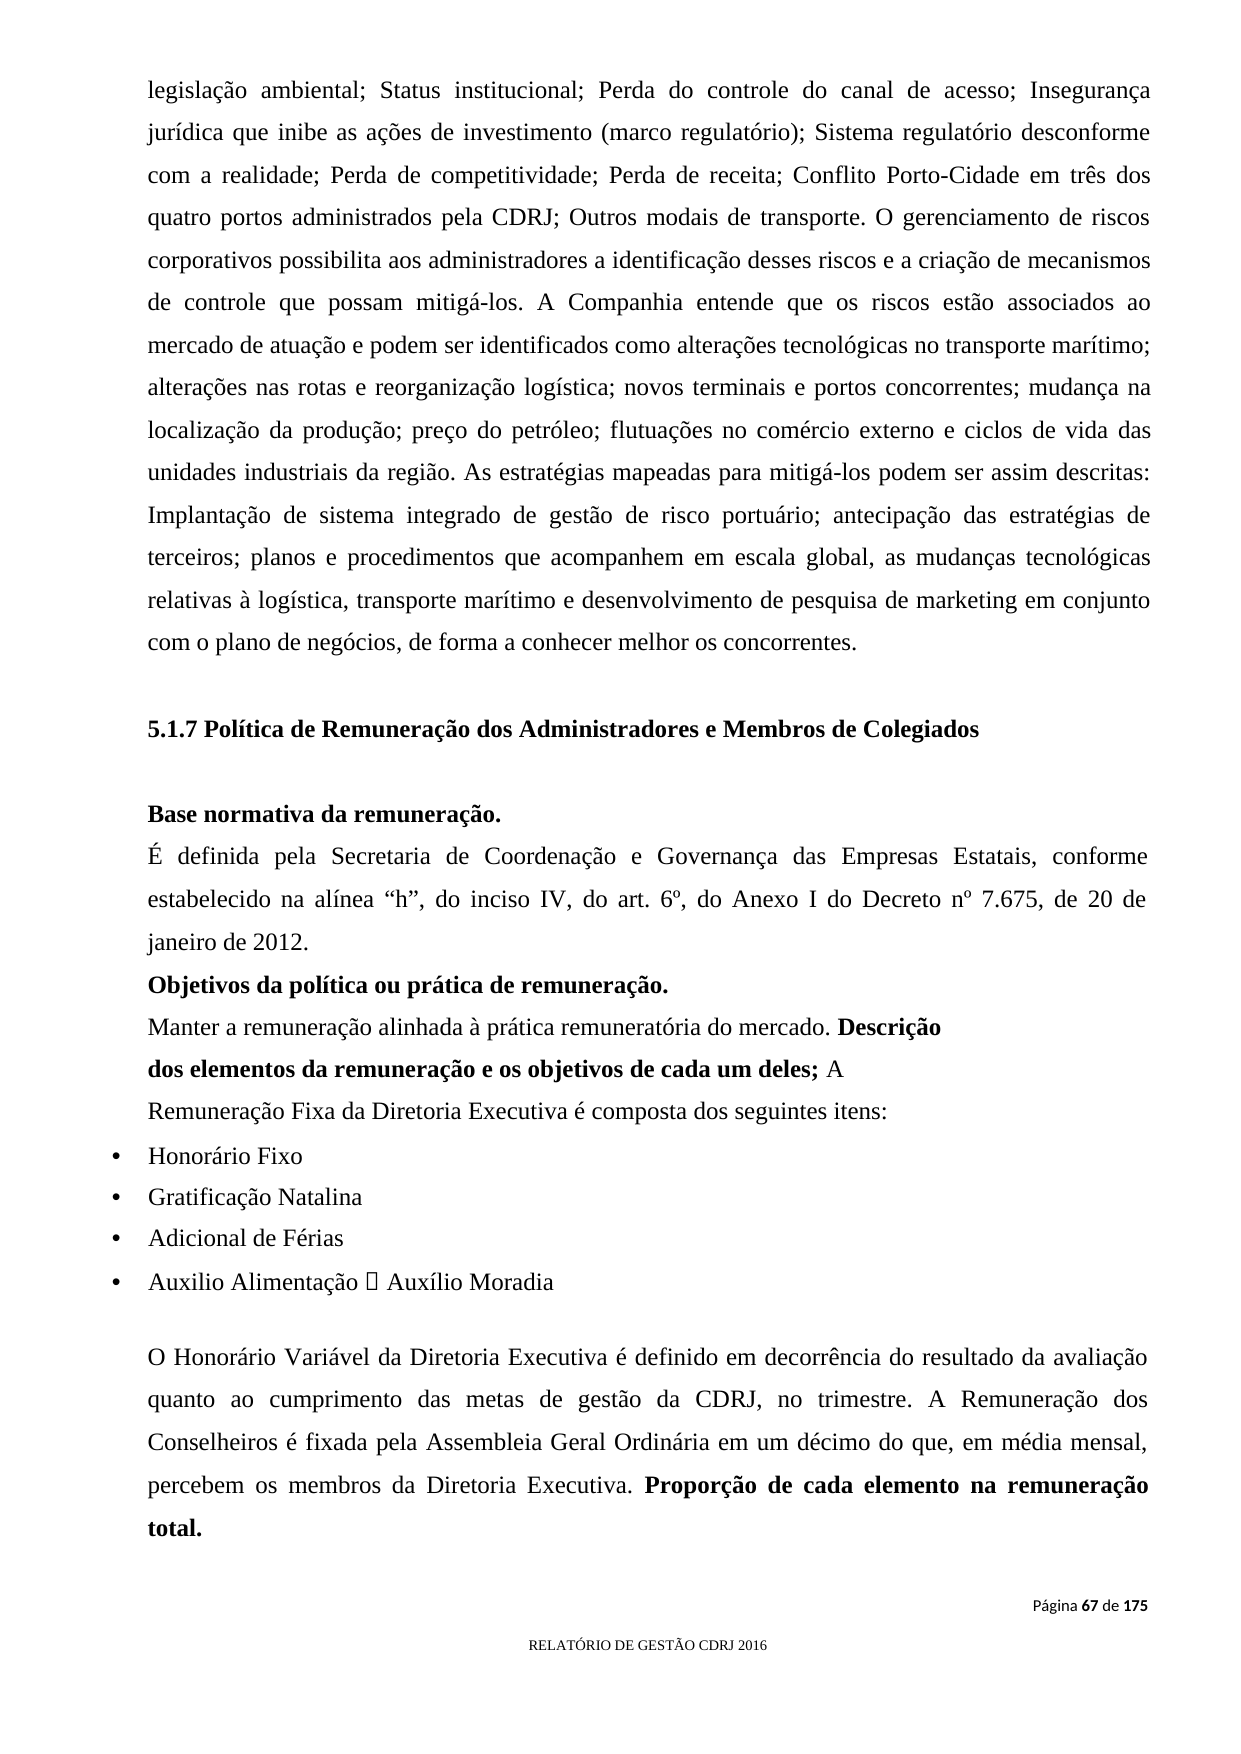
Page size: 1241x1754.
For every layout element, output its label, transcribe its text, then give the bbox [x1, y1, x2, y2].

text 5.1.7 Política de Remuneração dos Administradores e Membros de Colegiados [147, 714, 1210, 742]
list Auxilio Alimentação  Auxílio Moradia [112, 1264, 1210, 1298]
text O Honorário Variável da Diretoria Executiva é definido em decorrência do resultado da avaliação quanto ao cumprimento das metas de gestão da CDRJ, no trimestre. A Remuneração dos Conselheiros é fixada pela Assembleia Geral Ordinária em um décimo do que, em média mensal, percebem os membros da Diretoria Executiva. Proporção de cada elemento na remuneração total. [147, 1342, 1149, 1542]
list Adicional de Férias [112, 1223, 1210, 1252]
list Gratificação Natalina [112, 1182, 1210, 1211]
text legislação ambiental; Status institucional; Perda do controle do canal de acesso; Insegurança jurídica que inibe as ações de investimento (marco regulatório); Sistema regulatório desconforme com a realidade; Perda de competitividade; Perda de receita; Conflito Porto-Cidade em três dos quatro portos administrados pela CDRJ; Outros modais de transporte. O gerenciamento de riscos corporativos possibilita aos administradores a identificação desses riscos e a criação de mecanismos de controle que possam mitigá-los. A Companhia entende que os riscos estão associados ao mercado de atuação e podem ser identificados como alterações tecnológicas no transporte marítimo; alterações nas rotas e reorganização logística; novos terminais e portos concorrentes; mudança na localização da produção; preço do petróleo; flutuações no comércio externo e ciclos de vida das unidades industriais da região. As estratégias mapeadas para mitigá-los podem ser assim descritas: Implantação de sistema integrado de gestão de risco portuário; antecipação das estratégias de terceiros; planos e procedimentos que acompanhem em escala global, as mudanças tecnológicas relativas à logística, transporte marítimo e desenvolvimento de pesquisa de marketing em conjunto com o plano de negócios, de forma a conhecer melhor os concorrentes. [147, 75, 1152, 656]
text É definida pela Secretaria de Coordenação e Governança das Empresas Estatais, conforme estabelecido na alínea “h”, do inciso IV, do art. 6º, do Anexo I do Decreto nº 7.675, de 20 de janeiro de 2012. [147, 841, 1149, 955]
text Objetivos da política ou prática de remuneração. [147, 970, 1210, 999]
text Base normativa da remuneração. [147, 799, 1210, 828]
list Honorário Fixo [112, 1141, 1210, 1170]
text Manter a remuneração alinhada à prática remuneratória do mercado. Descrição dos elementos da remuneração e os objetivos de cada um deles; A Remuneração Fixa da Diretoria Executiva é composta dos seguintes itens: [147, 1012, 942, 1125]
